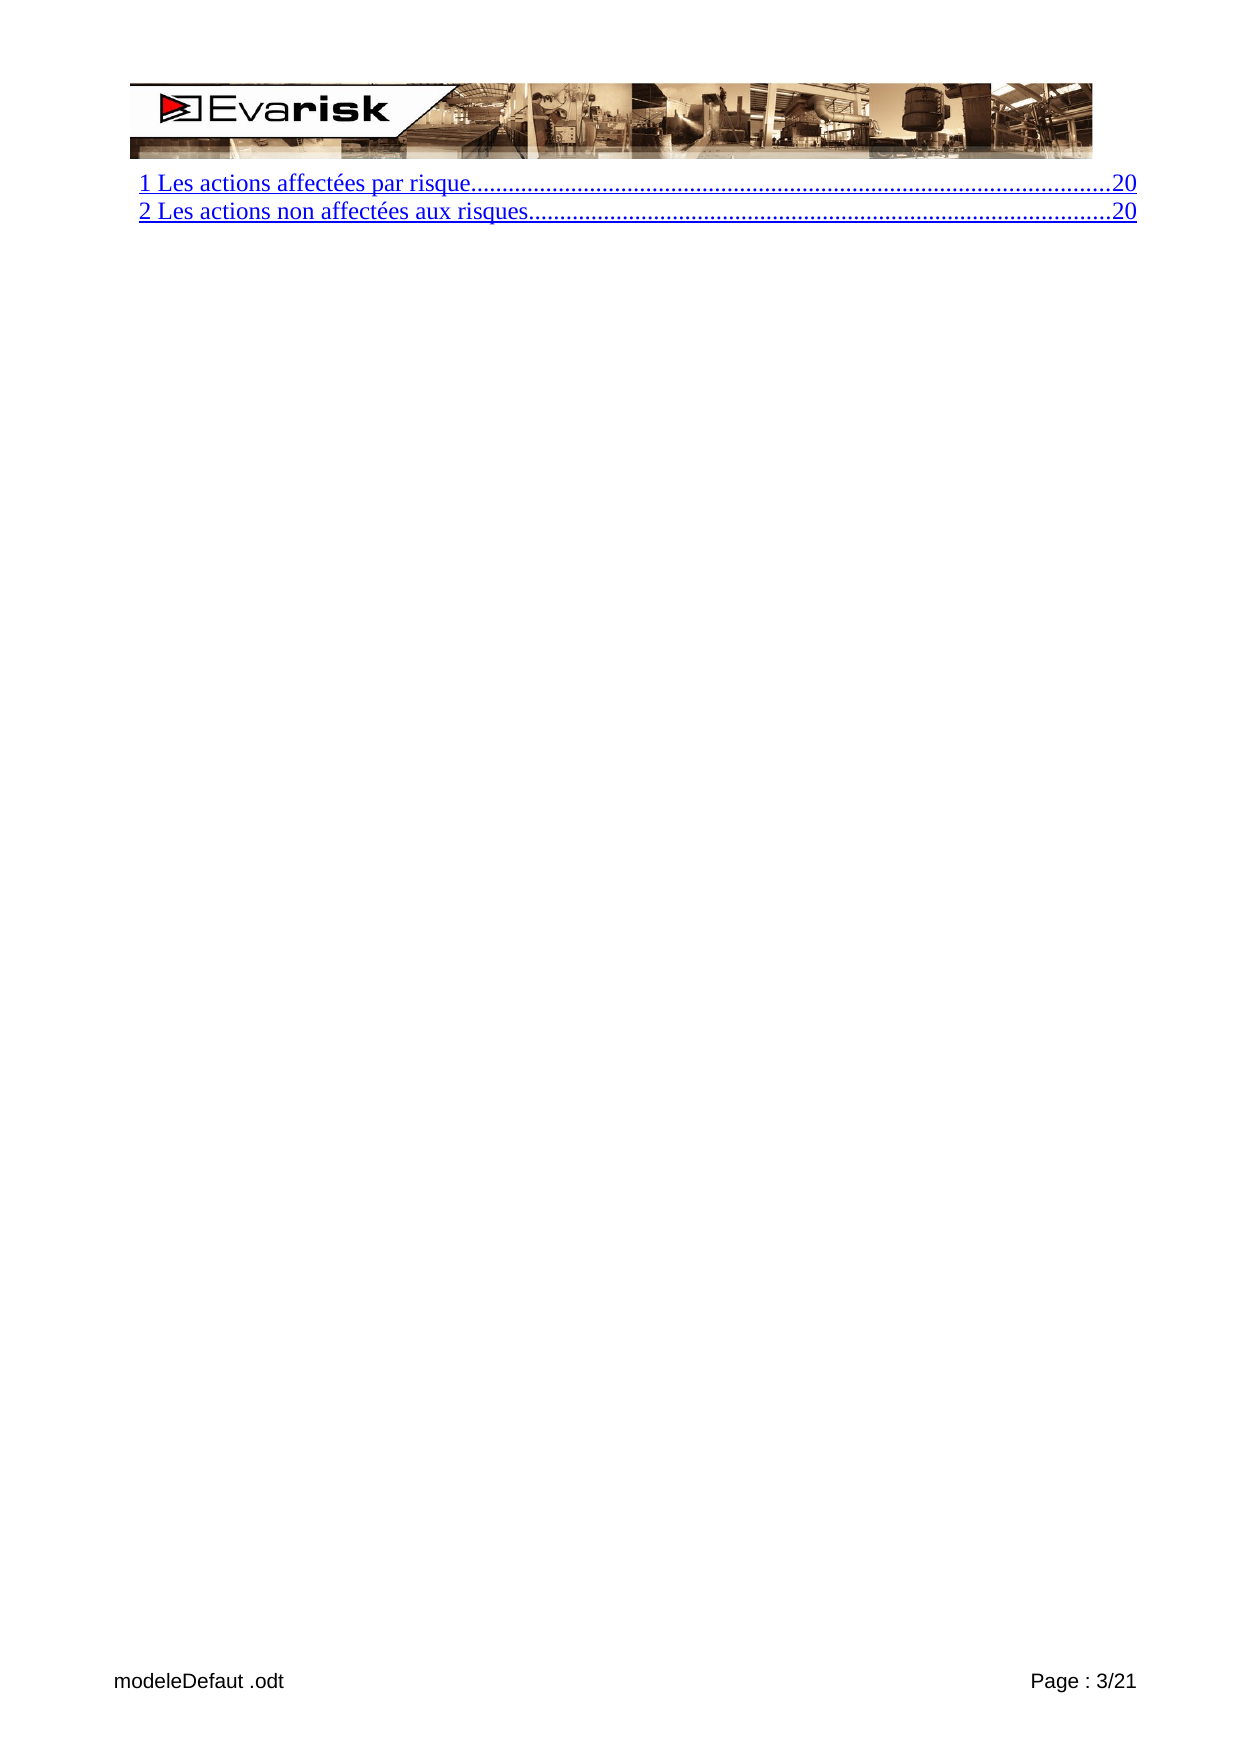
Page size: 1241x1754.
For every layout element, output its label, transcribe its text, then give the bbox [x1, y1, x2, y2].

text 1 Les actions affectées par risque 20 [139, 168, 1137, 193]
text 2 Les actions non affectées aux risques 20 [139, 196, 1137, 221]
